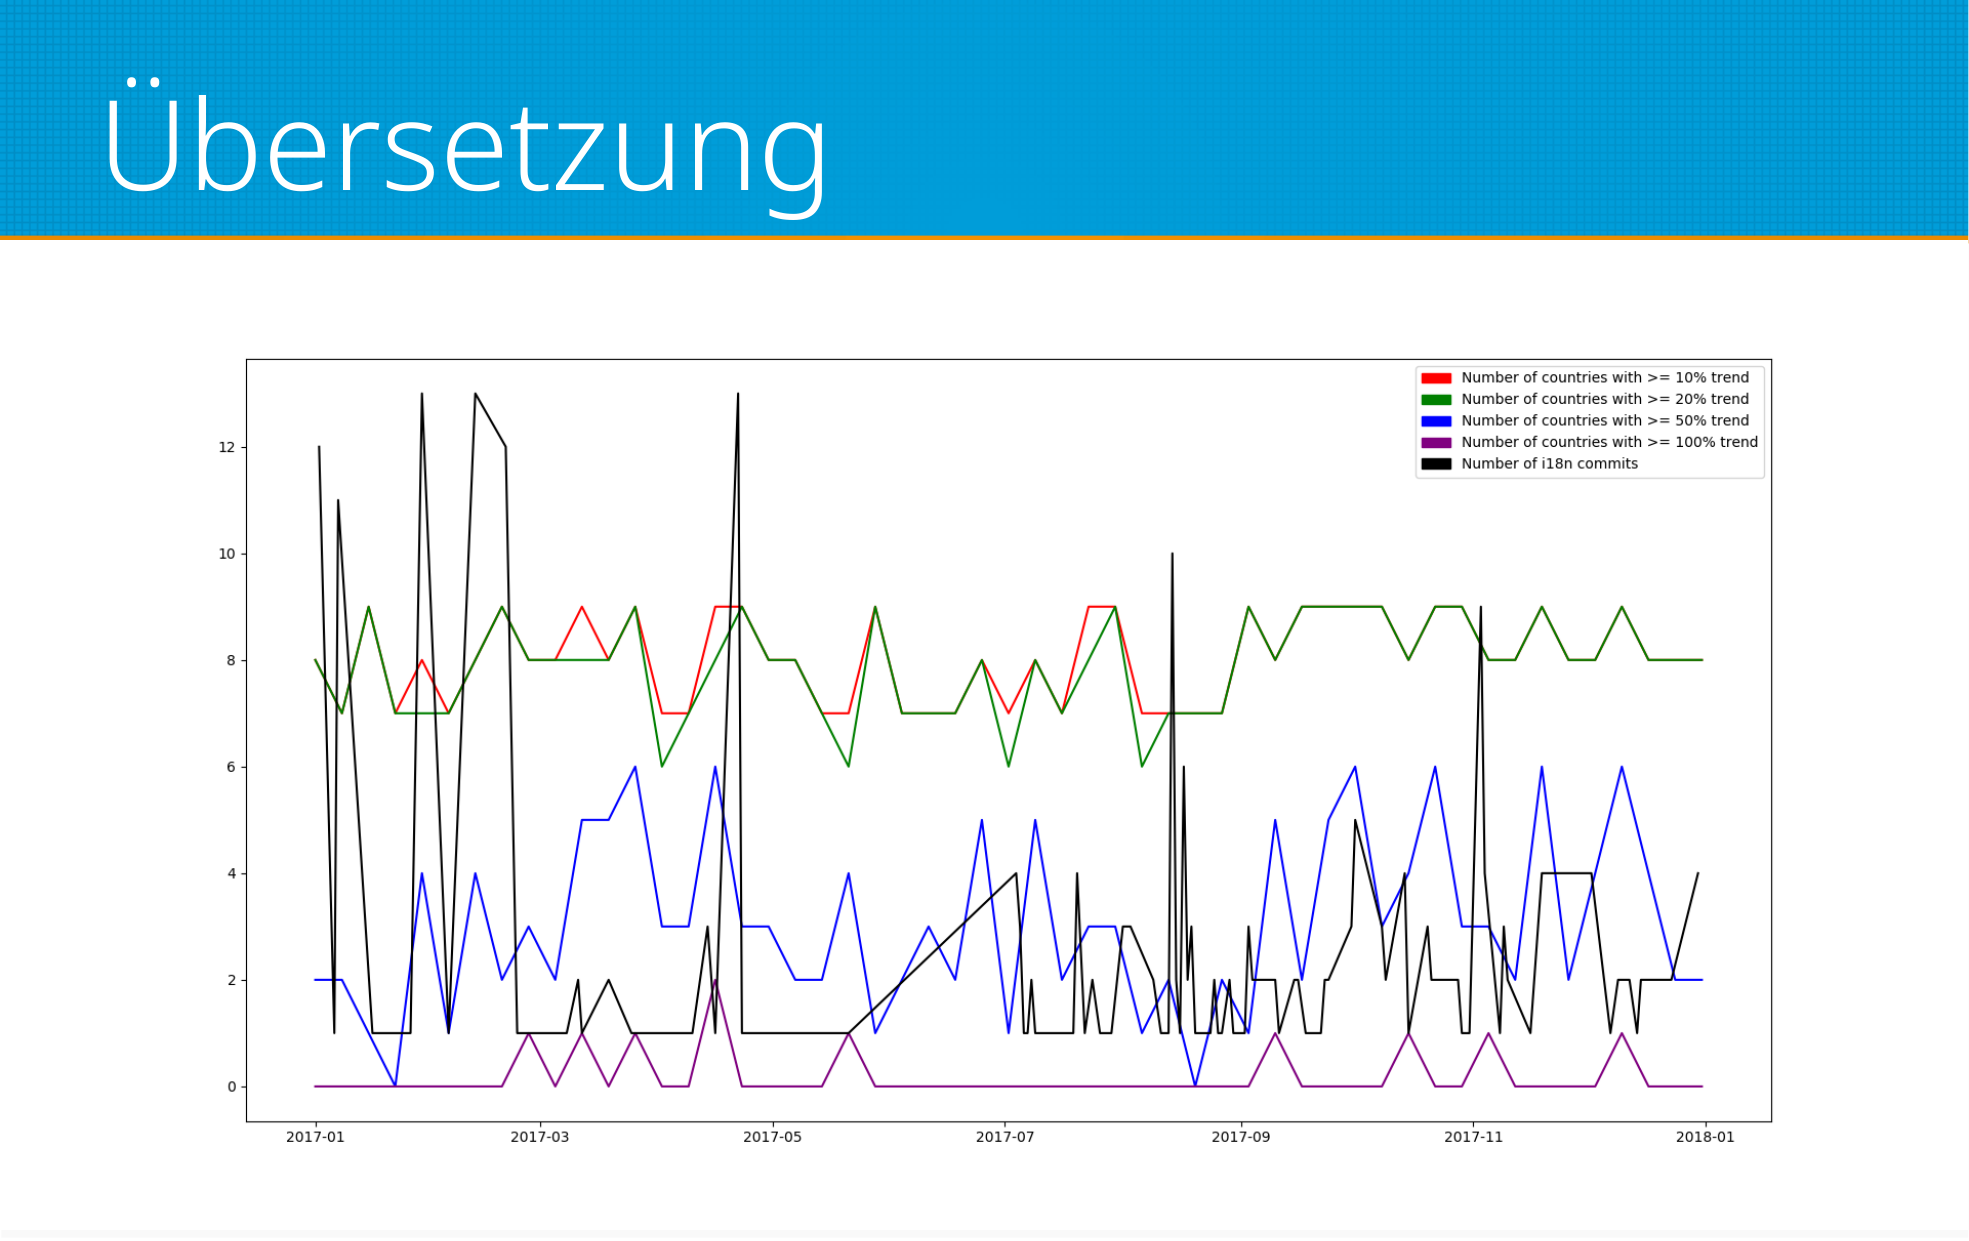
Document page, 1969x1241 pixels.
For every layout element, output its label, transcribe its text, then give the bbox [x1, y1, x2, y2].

picture [0, 236, 1969, 1241]
title Übersetzung [98, 19, 1870, 227]
